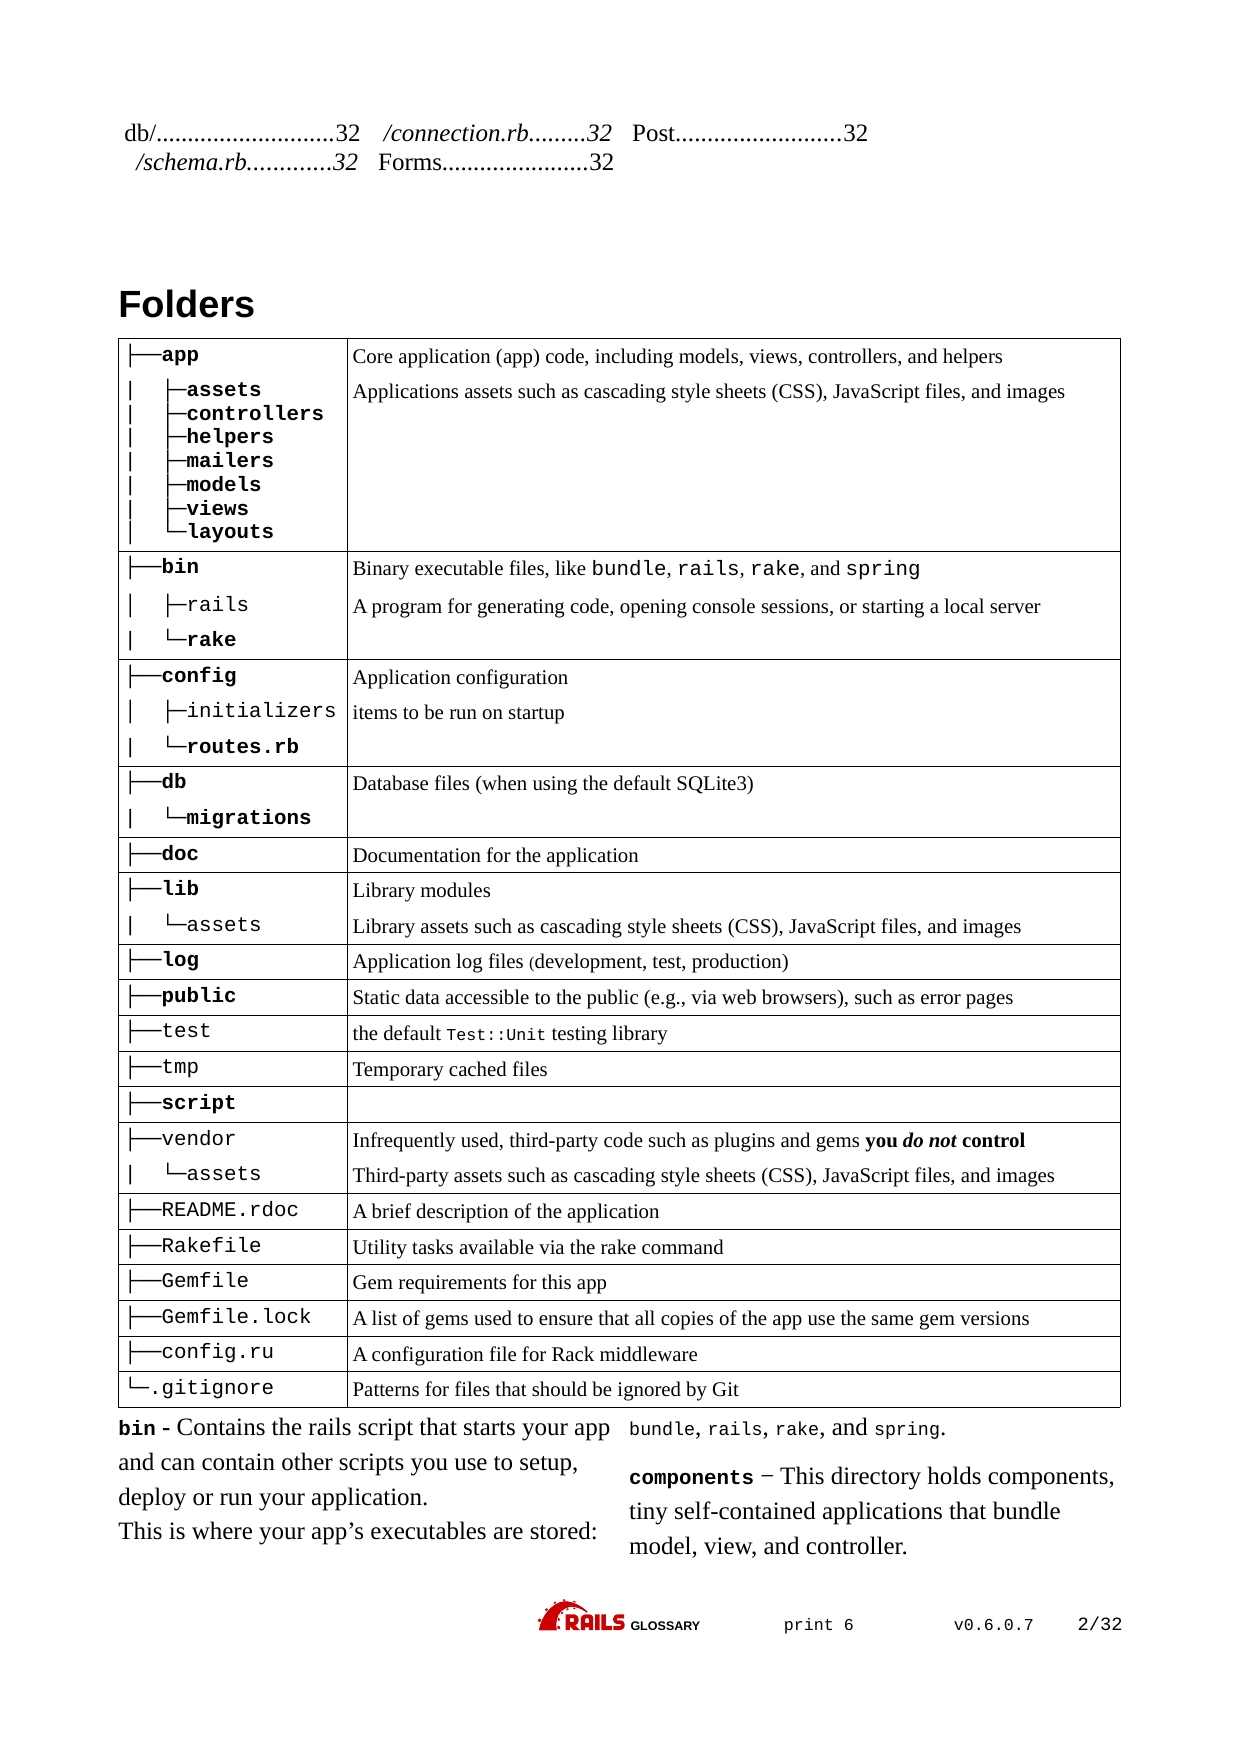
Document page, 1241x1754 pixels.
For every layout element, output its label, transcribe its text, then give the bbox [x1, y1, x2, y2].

table_cell | └─assets [119, 908, 347, 943]
table_cell [348, 801, 1120, 837]
text /schema.rb 32 [130, 147, 360, 176]
table_cell | ├─assets | ├─controllers | ├─helpers | ├─mailers | ├─models | ├─views │ └─layouts [119, 374, 347, 551]
table_cell | └─migrations [119, 801, 347, 837]
table_cell Gem requirements for this app [348, 1265, 1120, 1300]
table_cell Library modules [348, 873, 1120, 908]
table_cell Infrequently used, third-party code such as plugins and gems you do not control [348, 1123, 1120, 1158]
table_cell Static data accessible to the public (e.g., via web browsers), such as error pages [348, 980, 1120, 1015]
table_cell [348, 730, 1120, 766]
table_cell | └─rake [119, 623, 347, 659]
subtitle Folders [118, 282, 611, 325]
table_cell ├──config.ru [119, 1337, 347, 1371]
table_cell ├──README.rdoc [119, 1194, 347, 1229]
table_cell ├──Gemfile.lock [119, 1301, 347, 1336]
table_cell Third-party assets such as cascading style sheets (CSS), JavaScript files, and images [348, 1158, 1120, 1193]
text components − This directory holds components, tiny self-contained applications that bundle model, view, and controller. [629, 1461, 1122, 1559]
table_cell [348, 623, 1120, 659]
table_cell A brief description of the application [348, 1194, 1120, 1229]
table_cell ├──script [119, 1087, 347, 1122]
text bin - Contains the rails script that starts your app and can contain other scripts you use to setup, deploy or run your application. This is where your app’s executables are stored: [118, 1412, 611, 1545]
table_cell Binary executable files, like bundle, rails, rake, and spring [348, 552, 1120, 588]
table_cell the default Test::Unit testing library [348, 1016, 1120, 1051]
table_cell ├──db [119, 767, 347, 801]
text Post 32 [632, 118, 868, 147]
table_header ├──app [119, 339, 347, 373]
table_cell ├──Rakefile [119, 1230, 347, 1264]
table_cell Database files (when using the default SQLite3) [348, 767, 1120, 801]
table_cell ├──bin [119, 552, 347, 588]
text /connection.rb 32 [384, 118, 614, 147]
table_cell | └─assets [119, 1158, 347, 1193]
table_cell A configuration file for Rack middleware [348, 1337, 1120, 1371]
table_cell ├──tmp [119, 1052, 347, 1086]
table_cell └─.gitignore [119, 1372, 347, 1407]
table_cell ├──log [119, 945, 347, 979]
table_cell Documentation for the application [348, 838, 1120, 872]
table_cell Utility tasks available via the rake command [348, 1230, 1120, 1264]
table_cell Patterns for files that should be ignored by Git [348, 1372, 1120, 1407]
table_cell ├──Gemfile [119, 1265, 347, 1300]
text Forms 32 [378, 147, 614, 176]
table_cell Application configuration [348, 660, 1120, 694]
table_header Core application (app) code, including models, views, controllers, and helpers [348, 339, 1120, 373]
table_cell ├──public [119, 980, 347, 1015]
table_cell A list of gems used to ensure that all copies of the app use the same gem versions [348, 1301, 1120, 1336]
table_cell Applications assets such as cascading style sheets (CSS), JavaScript files, and images [348, 374, 1120, 551]
table_cell ├──test [119, 1016, 347, 1051]
text bundle, rails, rake, and spring. [629, 1412, 1122, 1441]
table_cell ├──doc [119, 838, 347, 872]
table_cell │ ├─initializers [119, 695, 347, 730]
table_cell │ ├─rails [119, 588, 347, 623]
table_cell Library assets such as cascading style sheets (CSS), JavaScript files, and images [348, 908, 1120, 943]
text db/ 32 [124, 118, 360, 147]
table_cell Temporary cached files [348, 1052, 1120, 1086]
table_cell ├──vendor [119, 1123, 347, 1158]
table_cell | └─routes.rb [119, 730, 347, 766]
table_cell ├──lib [119, 873, 347, 908]
table_cell A program for generating code, opening console sessions, or starting a local server [348, 588, 1120, 623]
table_cell items to be run on startup [348, 695, 1120, 730]
table_cell ├──config [119, 660, 347, 694]
table_cell Application log files (development, test, production) [348, 945, 1120, 979]
table_cell [348, 1087, 1120, 1122]
